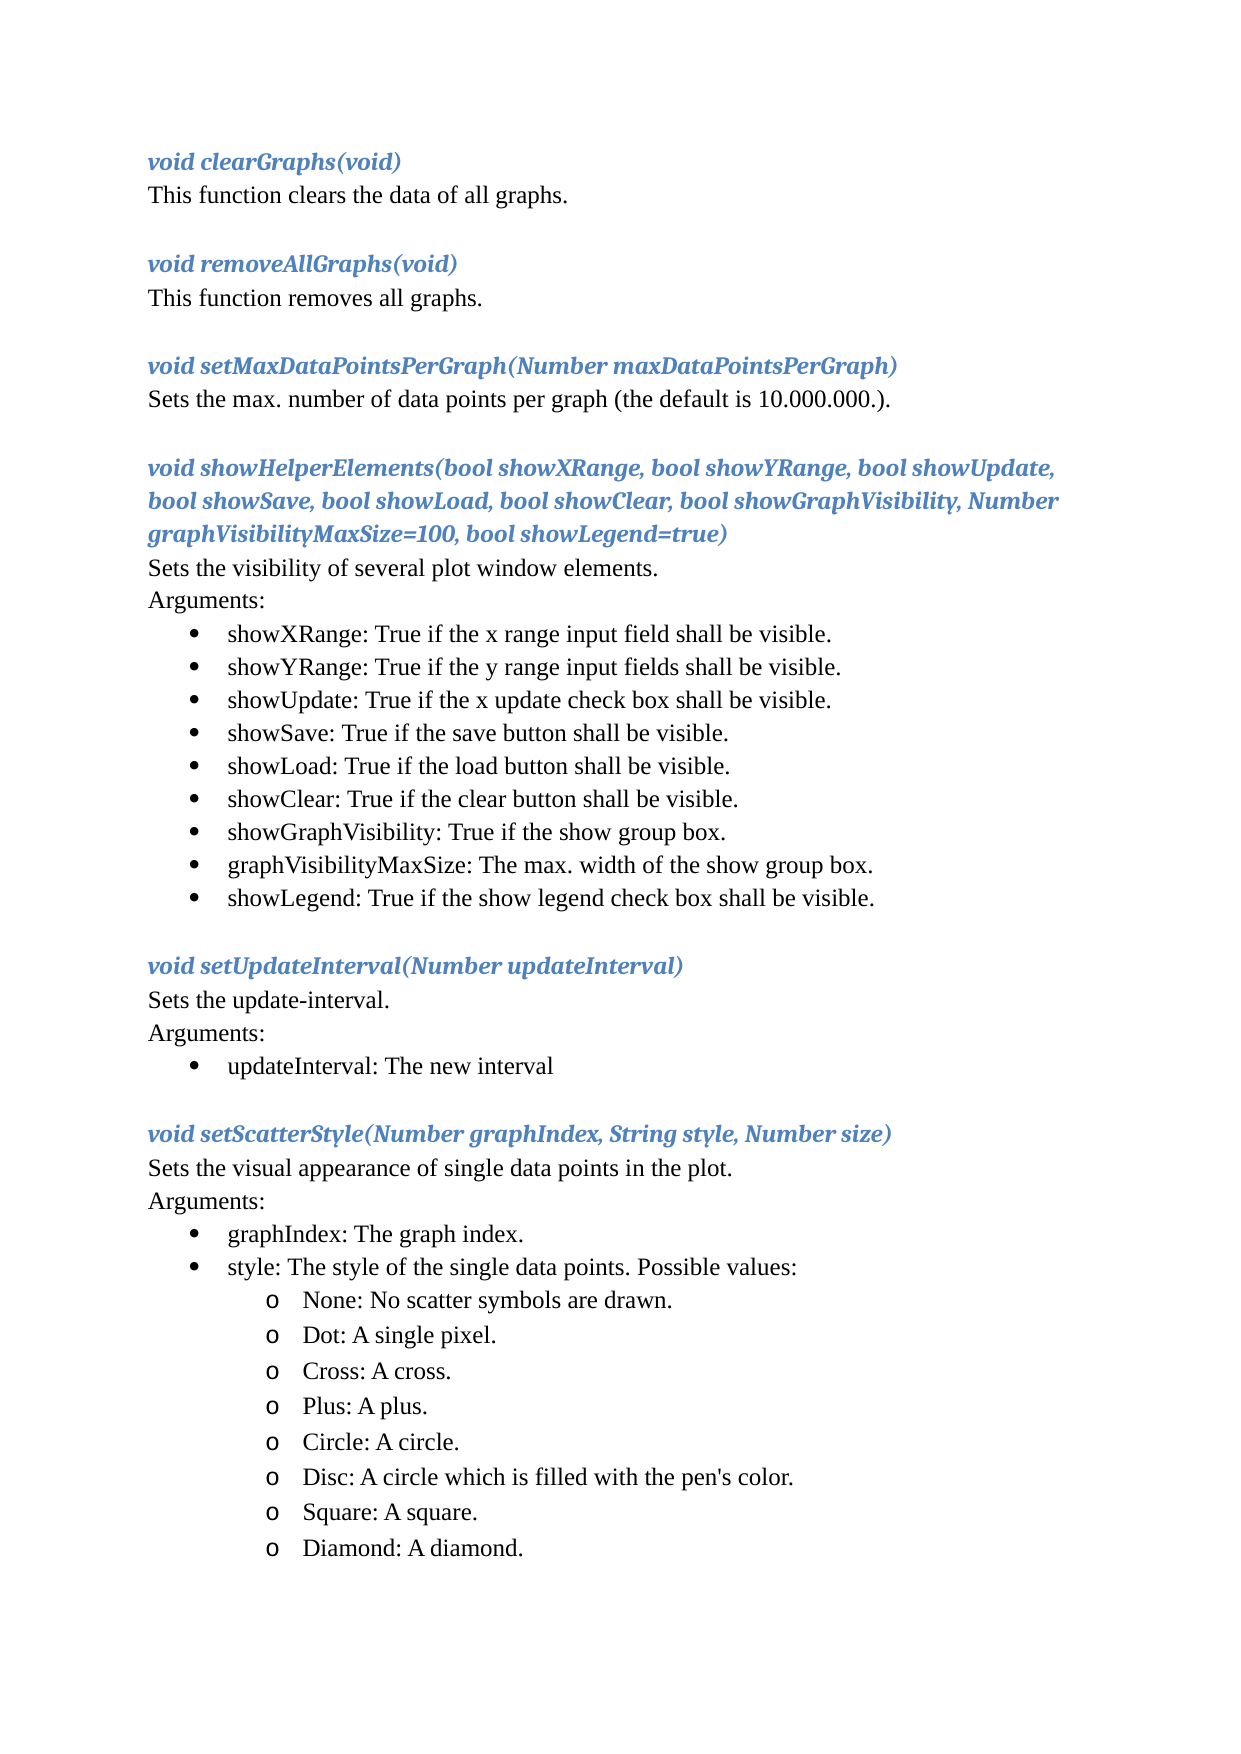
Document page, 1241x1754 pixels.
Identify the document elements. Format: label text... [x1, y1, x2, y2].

list graphIndex: The graph index. [190, 1219, 1093, 1248]
text Sets the visual appearance of single data points in the plot. [148, 1153, 1093, 1182]
list Square: A square. [265, 1497, 1093, 1528]
list Cross: A cross. [265, 1356, 1093, 1387]
list showClear: True if the clear button shall be visible. [190, 784, 1093, 812]
subtitle void clearGraphs(void) [148, 148, 1093, 176]
text Sets the visibility of several plot window elements. [148, 553, 1093, 581]
list showLegend: True if the show legend check box shall be visible. [190, 883, 1093, 912]
text This function clears the data of all graphs. [148, 181, 1093, 209]
text This function removes all graphs. [148, 283, 1093, 311]
list Diamond: A diamond. [265, 1533, 1093, 1564]
subtitle void removeAllGraphs(void) [148, 249, 1093, 278]
text Arguments: [148, 1018, 1093, 1047]
subtitle void setUpdateInterval(Number updateInterval) [148, 952, 1093, 981]
list Plus: A plus. [265, 1391, 1093, 1422]
list Dot: A single pixel. [265, 1320, 1093, 1351]
text Sets the max. number of data points per graph (the default is 10.000.000.). [148, 384, 1093, 413]
subtitle void setMaxDataPointsPerGraph(Number maxDataPointsPerGraph) [148, 352, 1093, 380]
subtitle void setScatterStyle(Number graphIndex, String style, Number size) [148, 1120, 1093, 1148]
list showSave: True if the save button shall be visible. [190, 718, 1093, 746]
text Sets the update-interval. [148, 985, 1093, 1013]
list showLoad: True if the load button shall be visible. [190, 751, 1093, 779]
list graphVisibilityMaxSize: The max. width of the show group box. [190, 850, 1093, 878]
list Circle: A circle. [265, 1427, 1093, 1457]
text Arguments: [148, 1186, 1093, 1214]
list showXRange: True if the x range input field shall be visible. [190, 619, 1093, 647]
list Disc: A circle which is filled with the pen's color. [265, 1462, 1093, 1493]
text Arguments: [148, 586, 1093, 614]
list showUpdate: True if the x update check box shall be visible. [190, 685, 1093, 713]
subtitle void showHelperElements(bool showXRange, bool showYRange, bool showUpdate, bool showSave, bool showLoad, bool showClear, bool showGraphVisibility, Number graphVisibilityMaxSize=100, bool showLegend=true) [148, 453, 1093, 548]
list style: The style of the single data points. Possible values: [190, 1252, 1093, 1281]
list updateInterval: The new interval [190, 1051, 1093, 1079]
list showYRange: True if the y range input fields shall be visible. [190, 652, 1093, 680]
list showGraphVisibility: True if the show group box. [190, 817, 1093, 846]
list None: No scatter symbols are drawn. [265, 1285, 1093, 1316]
